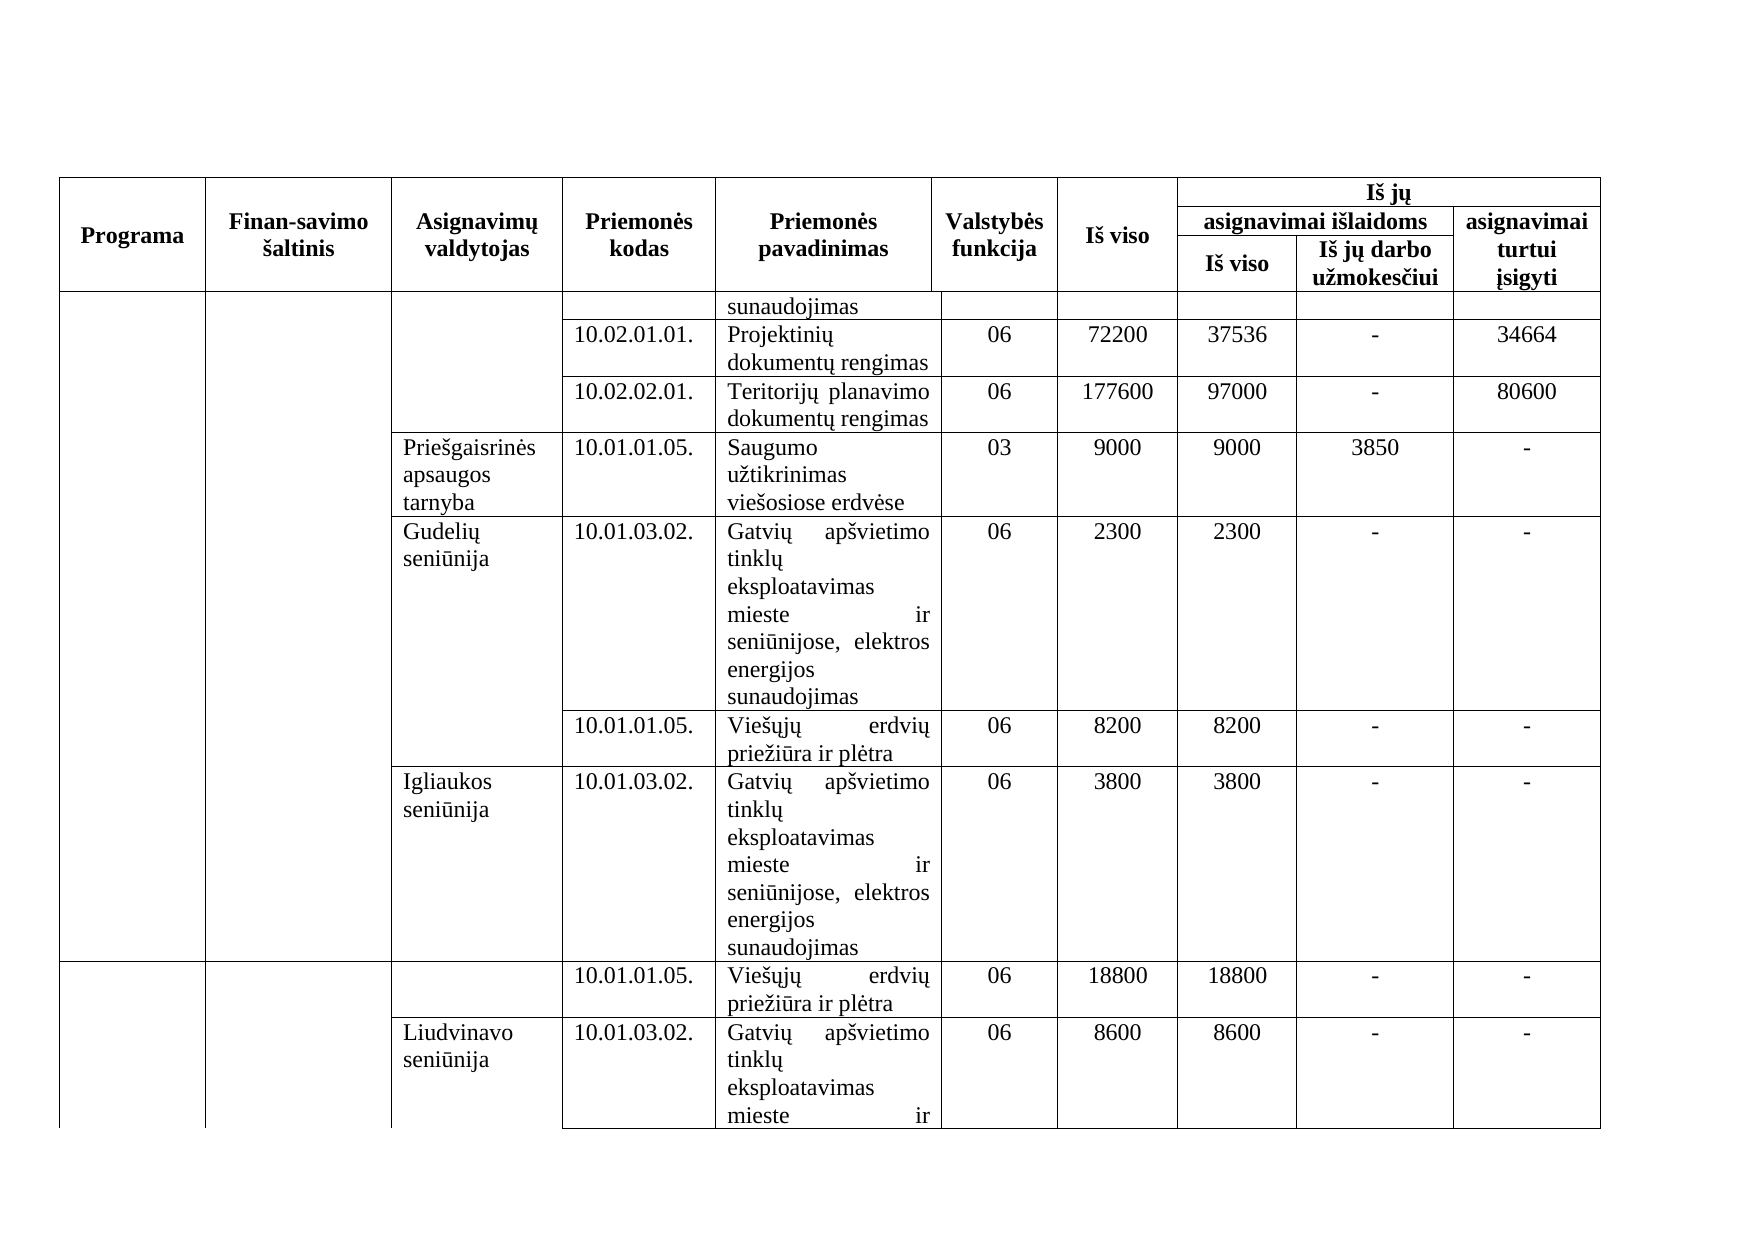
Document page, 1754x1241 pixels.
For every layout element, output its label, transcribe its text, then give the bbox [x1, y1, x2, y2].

table_cell asignavimai turtui įsigyti [1454, 207, 1600, 291]
table_cell 03 [942, 433, 1057, 516]
table_cell [206, 1017, 391, 1128]
table_cell Liudvinavo seniūnija [392, 1018, 562, 1128]
table_cell 2300 [1058, 517, 1177, 710]
table_cell [60, 766, 205, 961]
table_cell - [1454, 711, 1600, 766]
table_cell Teritorijų planavimo dokumentų rengimas [716, 377, 941, 432]
table_cell 10.01.01.05. [563, 962, 715, 1017]
table_cell [60, 962, 205, 1017]
table_cell [206, 376, 391, 432]
table_cell [60, 516, 205, 710]
table_cell - [1297, 377, 1453, 432]
table_cell 3850 [1297, 433, 1453, 516]
table_header Iš jų [1178, 178, 1600, 206]
table_cell 06 [942, 517, 1057, 710]
table_cell 8600 [1178, 1018, 1296, 1128]
table_cell Gatvių apšvietimo tinklų eksploatavimas mieste ir seniūnijose, elektros energijos sunaudojimas [716, 767, 941, 961]
table_cell 06 [942, 711, 1057, 766]
table_cell 9000 [1058, 433, 1177, 516]
table_cell asignavimai išlaidoms [1178, 207, 1453, 234]
table_cell Igliaukos seniūnija [392, 767, 562, 961]
table_cell 8200 [1058, 711, 1177, 766]
table_cell 10.02.01.01. [563, 320, 715, 376]
table_cell [60, 319, 205, 376]
table_cell 37536 [1178, 320, 1296, 376]
table_cell [60, 710, 205, 766]
table_cell 06 [942, 767, 1057, 961]
table_cell - [1454, 962, 1600, 1017]
table_cell - [1454, 767, 1600, 961]
table_cell [392, 376, 562, 432]
table_cell [392, 292, 562, 319]
table_cell - [1297, 292, 1453, 319]
table_cell [60, 376, 205, 432]
table_cell [392, 962, 562, 1017]
table_cell Iš jų darbo užmokesčiui [1297, 236, 1453, 291]
table_cell [206, 516, 391, 710]
table_cell 8600 [1058, 1018, 1177, 1128]
table_cell - [1297, 320, 1453, 376]
table_cell 2300 [1178, 517, 1296, 710]
table_cell Priešgaisrinės apsaugos tarnyba [392, 433, 562, 516]
table_header Valstybės funkcija [932, 178, 1057, 291]
table_cell - [1454, 292, 1600, 319]
table_cell [1178, 292, 1296, 319]
table_cell [206, 962, 391, 1017]
table_cell Projektinių dokumentų rengimas [716, 320, 941, 376]
table_cell [206, 710, 391, 766]
table_cell - [1297, 517, 1453, 710]
table_cell [206, 432, 391, 516]
table_cell [392, 319, 562, 376]
table_cell Iš viso [1178, 236, 1296, 291]
table_cell Viešųjų erdvių priežiūra ir plėtra [716, 711, 941, 766]
table_cell [60, 1017, 205, 1128]
table_cell [392, 710, 562, 766]
table_cell [1058, 292, 1177, 319]
table_header Asignavimų valdytojas [392, 178, 562, 291]
table_cell [206, 292, 391, 319]
table_header Programa [60, 178, 205, 291]
table_header Priemonės kodas [563, 178, 715, 291]
table_cell [60, 432, 205, 516]
table_cell 8200 [1178, 711, 1296, 766]
table_cell 10.01.03.02. [563, 517, 715, 710]
table_cell 3800 [1058, 767, 1177, 961]
table_cell - [1297, 711, 1453, 766]
table_cell - [1297, 1018, 1453, 1128]
table_cell 177600 [1058, 377, 1177, 432]
table_cell 97000 [1178, 377, 1296, 432]
table_cell - [1454, 433, 1600, 516]
table_cell 10.01.03.02. [563, 767, 715, 961]
table_cell [206, 319, 391, 376]
table_cell Gatvių apšvietimo tinklų eksploatavimas mieste ir seniūnijose, elektros energijos sunaudojimas [716, 517, 941, 710]
table_cell 06 [942, 962, 1057, 1017]
table_cell 18800 [1178, 962, 1296, 1017]
table_cell [60, 292, 205, 319]
table_cell 18800 [1058, 962, 1177, 1017]
table_cell 10.01.03.02. [563, 1018, 715, 1128]
table_cell 34664 [1454, 320, 1600, 376]
table_cell [563, 292, 715, 319]
table_header Priemonės pavadinimas [716, 178, 931, 291]
table_header Finan-savimo šaltinis [206, 178, 391, 291]
table_cell 3800 [1178, 767, 1296, 961]
table_cell sunaudojimas [716, 292, 941, 319]
table_cell - [1454, 1018, 1600, 1128]
table_header Iš viso [1058, 178, 1177, 291]
table_cell [206, 766, 391, 961]
table_cell - [1297, 962, 1453, 1017]
table_cell 9000 [1178, 433, 1296, 516]
table_cell 06 [942, 1018, 1057, 1128]
table_cell 06 [942, 377, 1057, 432]
table_cell 80600 [1454, 377, 1600, 432]
table_cell 06 [942, 320, 1057, 376]
table_cell Viešųjų erdvių priežiūra ir plėtra [716, 962, 941, 1017]
table_cell 10.01.01.05. [563, 711, 715, 766]
table_cell Gatvių apšvietimo tinklų eksploatavimas mieste ir [716, 1018, 941, 1128]
table_cell 10.02.02.01. [563, 377, 715, 432]
table_cell - [1454, 517, 1600, 710]
table_cell - [1297, 767, 1453, 961]
table_cell Gudelių seniūnija [392, 517, 562, 710]
table_cell Saugumo užtikrinimas viešosiose erdvėse [716, 433, 941, 516]
table_cell 10.01.01.05. [563, 433, 715, 516]
table_cell 72200 [1058, 320, 1177, 376]
table_cell [942, 292, 1057, 319]
